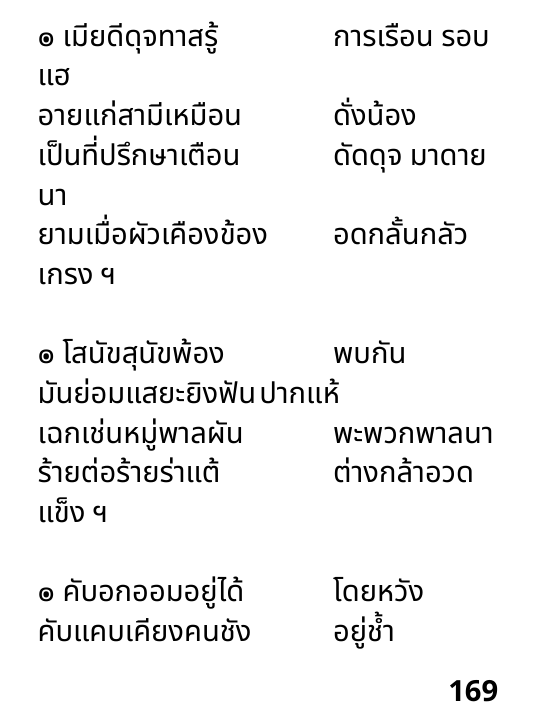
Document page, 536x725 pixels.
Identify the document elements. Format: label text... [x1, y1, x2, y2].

text เป็นที่ปรึกษาเตือน ดัดดุจ มาดายนา [37, 134, 498, 213]
text คับแคบเคียงคนชัง อยู่ช้ำ [37, 610, 498, 650]
text ๏ เมียดีดุจทาสรู้ การเรือน รอบแฮ [37, 15, 498, 94]
text เฉกเช่นหมู่พาลผัน พะพวกพาลนา [37, 412, 498, 452]
text ยามเมื่อผัวเคืองข้อง อดกลั้นกลัวเกรง ฯ [37, 213, 498, 293]
text ร้ายต่อร้ายร่าแต้ ต่างกล้าอวดแข็ง ฯ [37, 452, 498, 531]
text มันย่อมแสยะยิงฟัน ปากแห้ [37, 372, 498, 412]
text อายแก่สามีเหมือน ดั่งน้อง [37, 94, 498, 134]
text ๏ คับอกออมอยู่ได้ โดยหวัง [37, 571, 498, 610]
text ๏ โสนัขสุนัขพ้อง พบกัน [37, 332, 498, 372]
